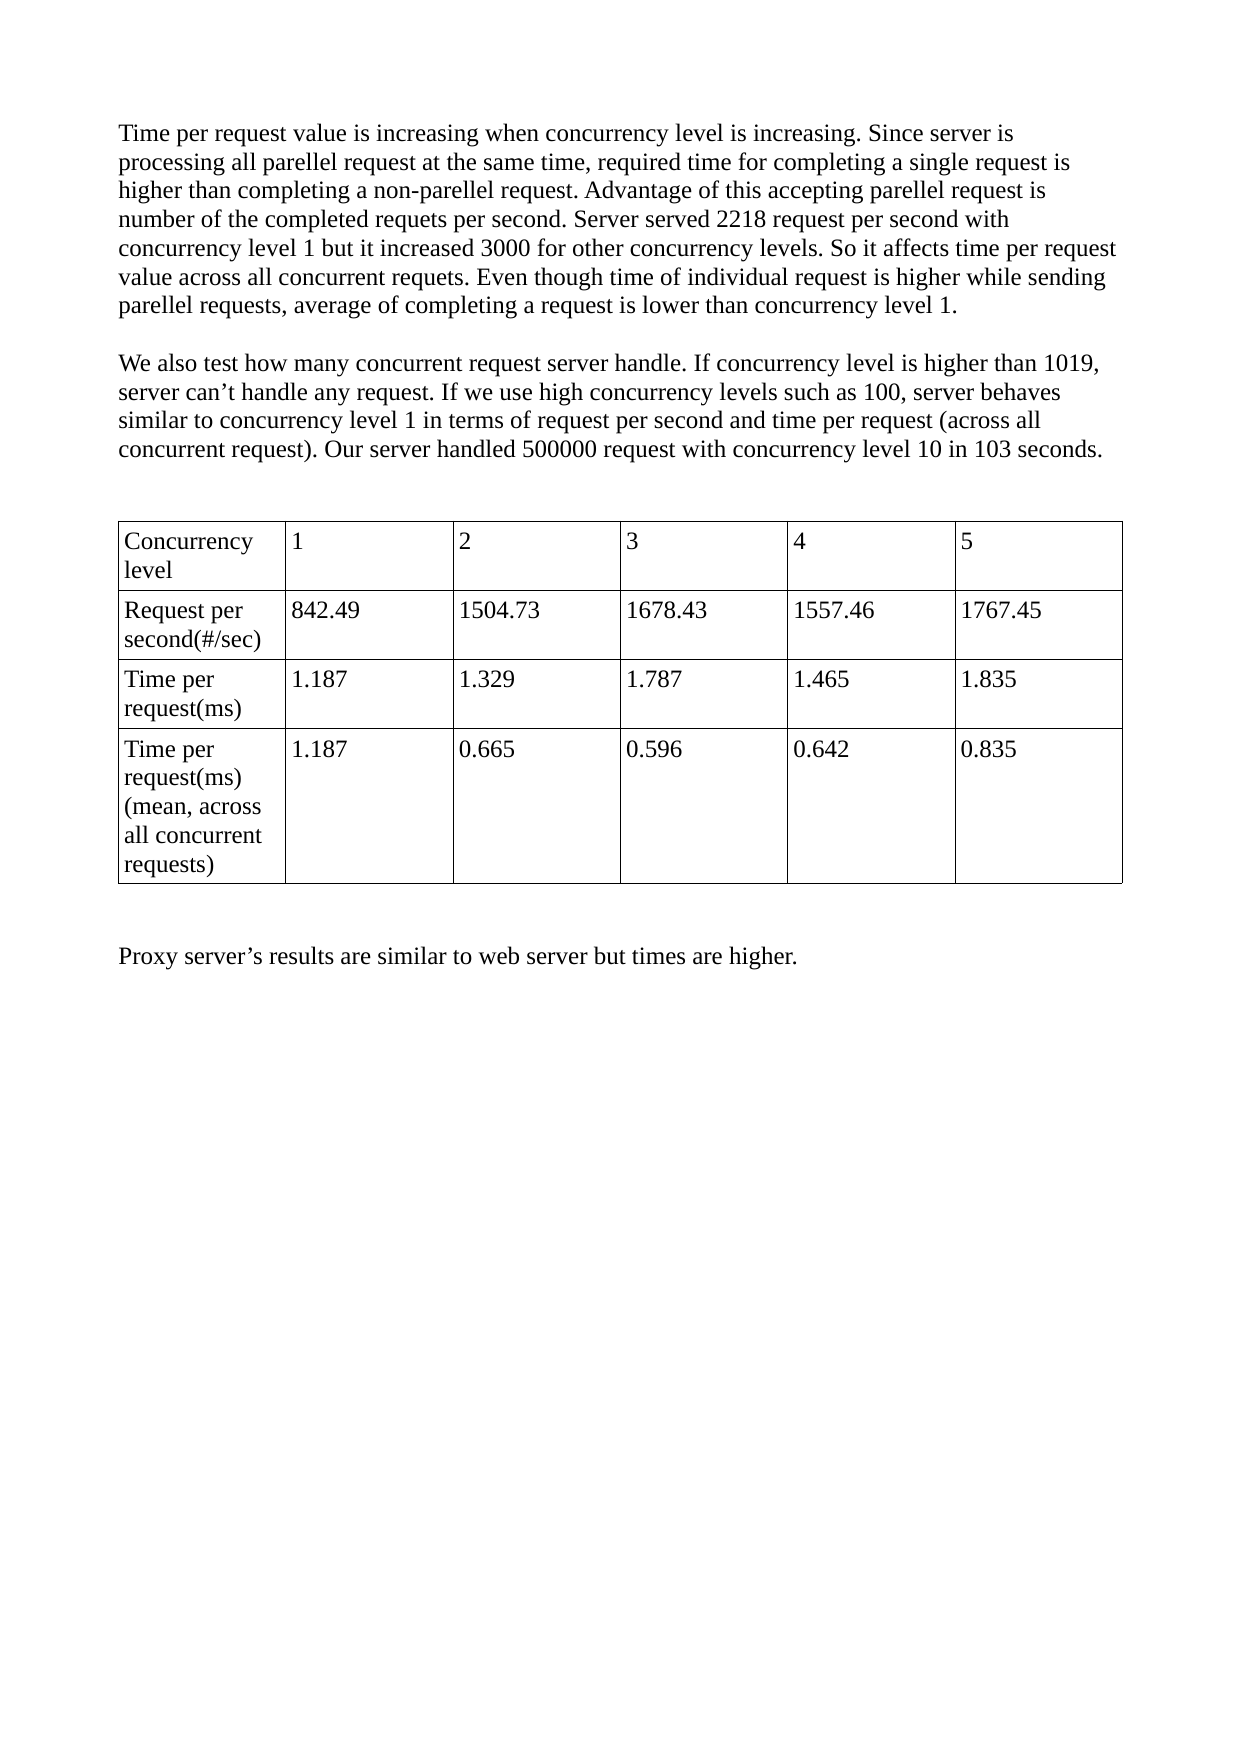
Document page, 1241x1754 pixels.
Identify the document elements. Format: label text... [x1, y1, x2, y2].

table_cell 1678.43 [621, 591, 787, 659]
table_cell 0.835 [956, 729, 1122, 883]
table_cell 1.465 [788, 660, 955, 728]
table_cell 1504.73 [454, 591, 620, 659]
table_header 4 [788, 522, 955, 590]
table_cell 1.329 [454, 660, 620, 728]
table_cell 0.642 [788, 729, 955, 883]
table_cell 842.49 [286, 591, 453, 659]
table_cell 1767.45 [956, 591, 1122, 659]
table_cell Time per request(ms)(mean, across all concurrent requests) [119, 729, 285, 883]
table_cell 1.835 [956, 660, 1122, 728]
table_header 1 [286, 522, 453, 590]
table_cell 1.187 [286, 729, 453, 883]
table_cell 1.787 [621, 660, 787, 728]
table_cell 1557.46 [788, 591, 955, 659]
table_cell 1.187 [286, 660, 453, 728]
table_cell 0.596 [621, 729, 787, 883]
table_cell Request per second(#/sec) [119, 591, 285, 659]
text Time per request value is increasing when concurrency level is increasing. Since server is processing all parellel request at the same time, required time for completing a single request is higher than completing a non-parellel request. Advantage of this accepting parellel request is number of the completed requets per second. Server served 2218 request per second with concurrency level 1 but it increased 3000 for other concurrency levels. So it affects time per request value across all concurrent requets. Even though time of individual request is higher while sending parellel requests, average of completing a request is lower than concurrency level 1. [118, 118, 1122, 319]
table_header 3 [621, 522, 787, 590]
table_header Concurrency level [119, 522, 285, 590]
text Proxy server’s results are similar to web server but times are higher. [118, 941, 1122, 969]
table_header 5 [956, 522, 1122, 590]
table_cell 0.665 [454, 729, 620, 883]
table_header 2 [454, 522, 620, 590]
text We also test how many concurrent request server handle. If concurrency level is higher than 1019, server can’t handle any request. If we use high concurrency levels such as 100, server behaves similar to concurrency level 1 in terms of request per second and time per request (across all concurrent request). Our server handled 500000 request with concurrency level 10 in 103 seconds. [118, 348, 1122, 463]
table_cell Time per request(ms) [119, 660, 285, 728]
